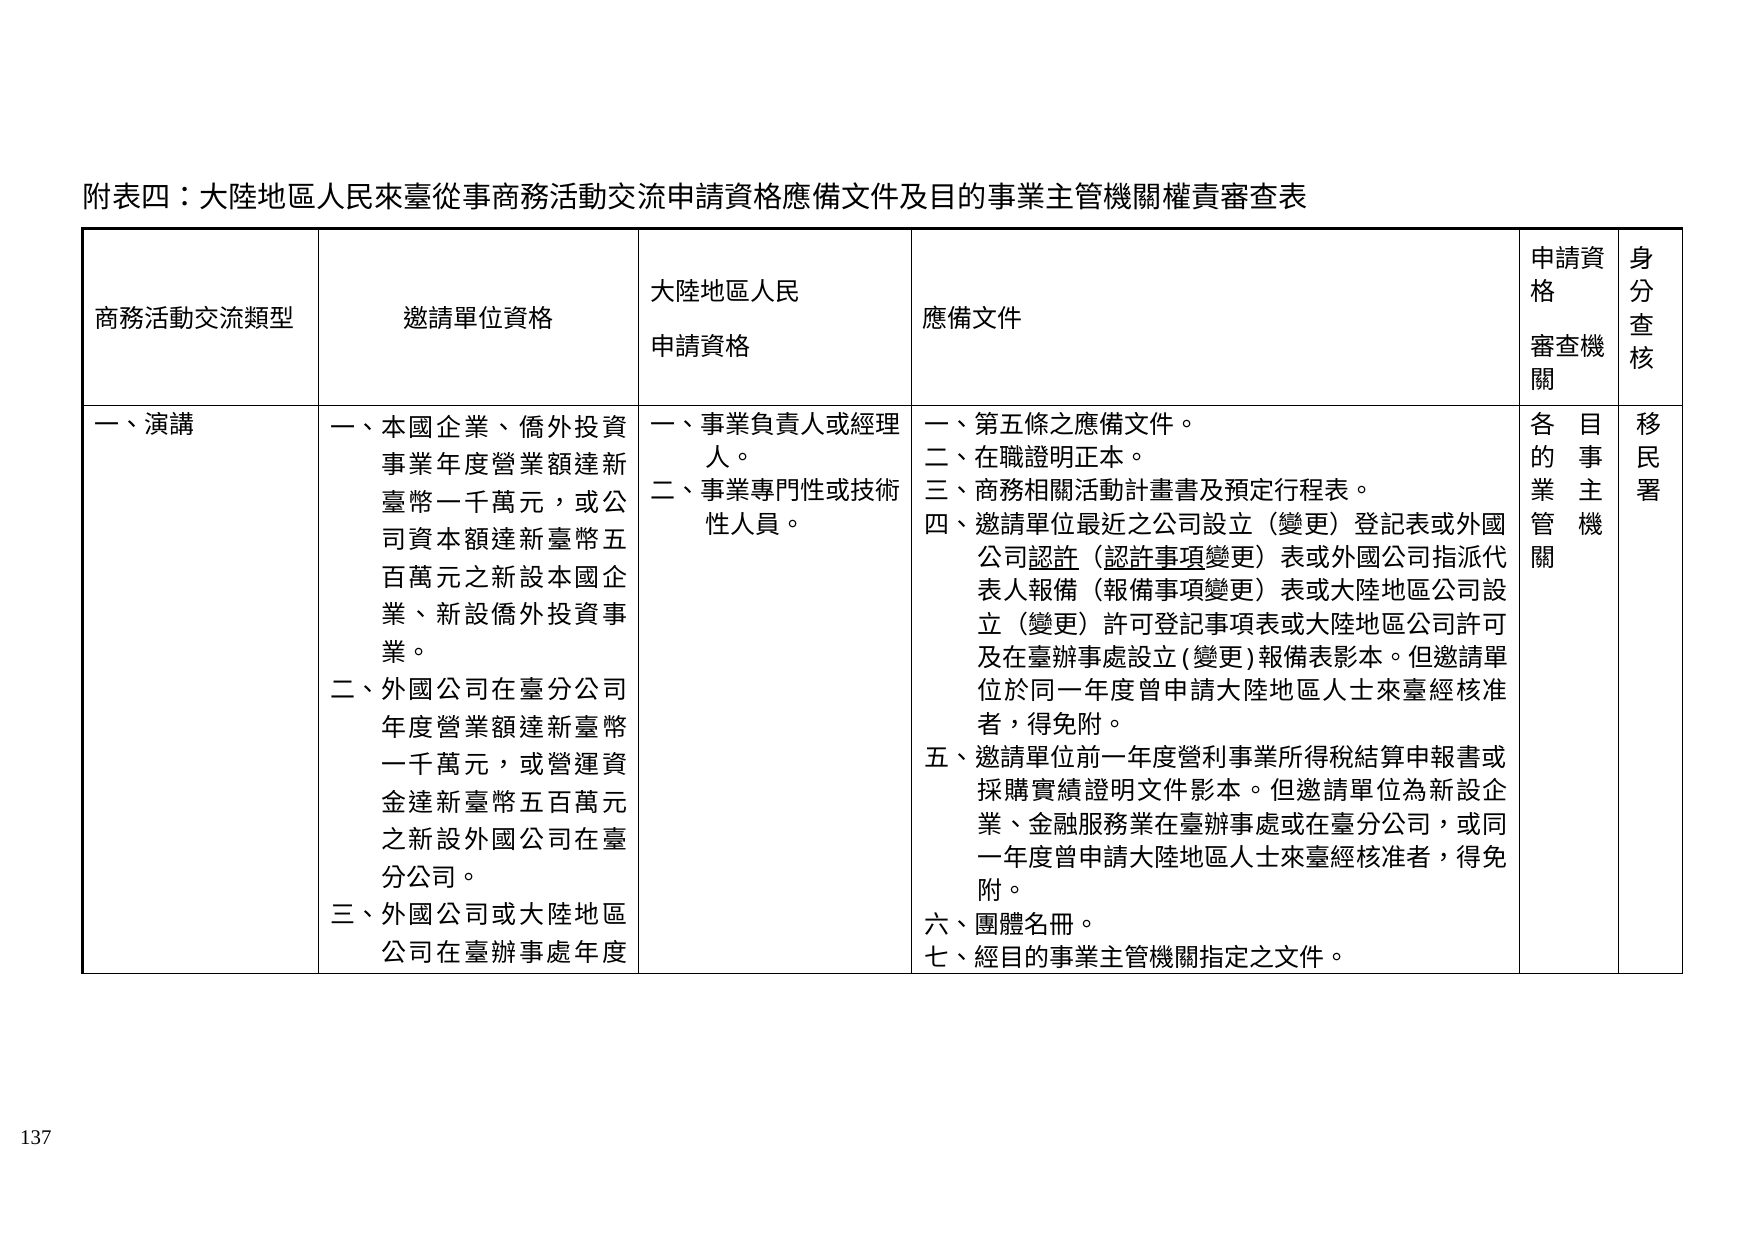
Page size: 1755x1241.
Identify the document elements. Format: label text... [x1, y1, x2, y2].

table_header 邀請單位資格 [319, 230, 638, 405]
table_cell 各目的事業主管機關 [1520, 406, 1618, 973]
table_header 身分查核 [1619, 230, 1682, 405]
table_cell 一、第五條之應備文件。 二、在職證明正本。 三、商務相關活動計畫書及預定行程表。 四、邀請單位最近之公司設立（變更）登記表或外國公司認許（認許事項變更）表或外國公司指派代表人報備（報備事項變更）表或大陸地區公司設立（變更）許可登記事項表或大陸地區公司許可及在臺辦事處設立(變更)報備表影本。但邀請單位於同一年度曾申請大陸地區人士來臺經核准者，得免附。 五、邀請單位前一年度營利事業所得稅結算申報書或採購實績證明文件影本。但邀請單位為新設企業、金融服務業在臺辦事處或在臺分公司，或同一年度曾申請大陸地區人士來臺經核准者，得免附。 六、團體名冊。 七、經目的事業主管機關指定之文件。 [912, 406, 1519, 973]
text 附表四：大陸地區人民來臺從事商務活動交流申請資格應備文件及目的事業主管機關權責審查表 [83, 177, 1660, 215]
table_header 商務活動交流類型 [84, 230, 318, 405]
table_cell 一、演講 [84, 406, 318, 973]
table_header 大陸地區人民 申請資格 [639, 230, 911, 405]
table_header 申請資格 審查機關 [1520, 230, 1618, 405]
table_header 應備文件 [912, 230, 1519, 405]
table_cell 一、 本國企業、僑外投資事業年度營業額達新臺幣一千萬元，或公司資本額達新臺幣五百萬元之新設本國企業、新設僑外投資事業。 二、 外國公司在臺分公司年度營業額達新臺幣一千萬元，或營運資金達新臺幣五百萬元之新設外國公司在臺分公司。 三、 外國公司或大陸地區公司在臺辦事處年度 [319, 406, 638, 973]
table_cell 一、事業負責人或經理人。 二、事業專門性或技術性人員。 [639, 406, 911, 973]
table_cell 移民署 [1619, 406, 1682, 973]
